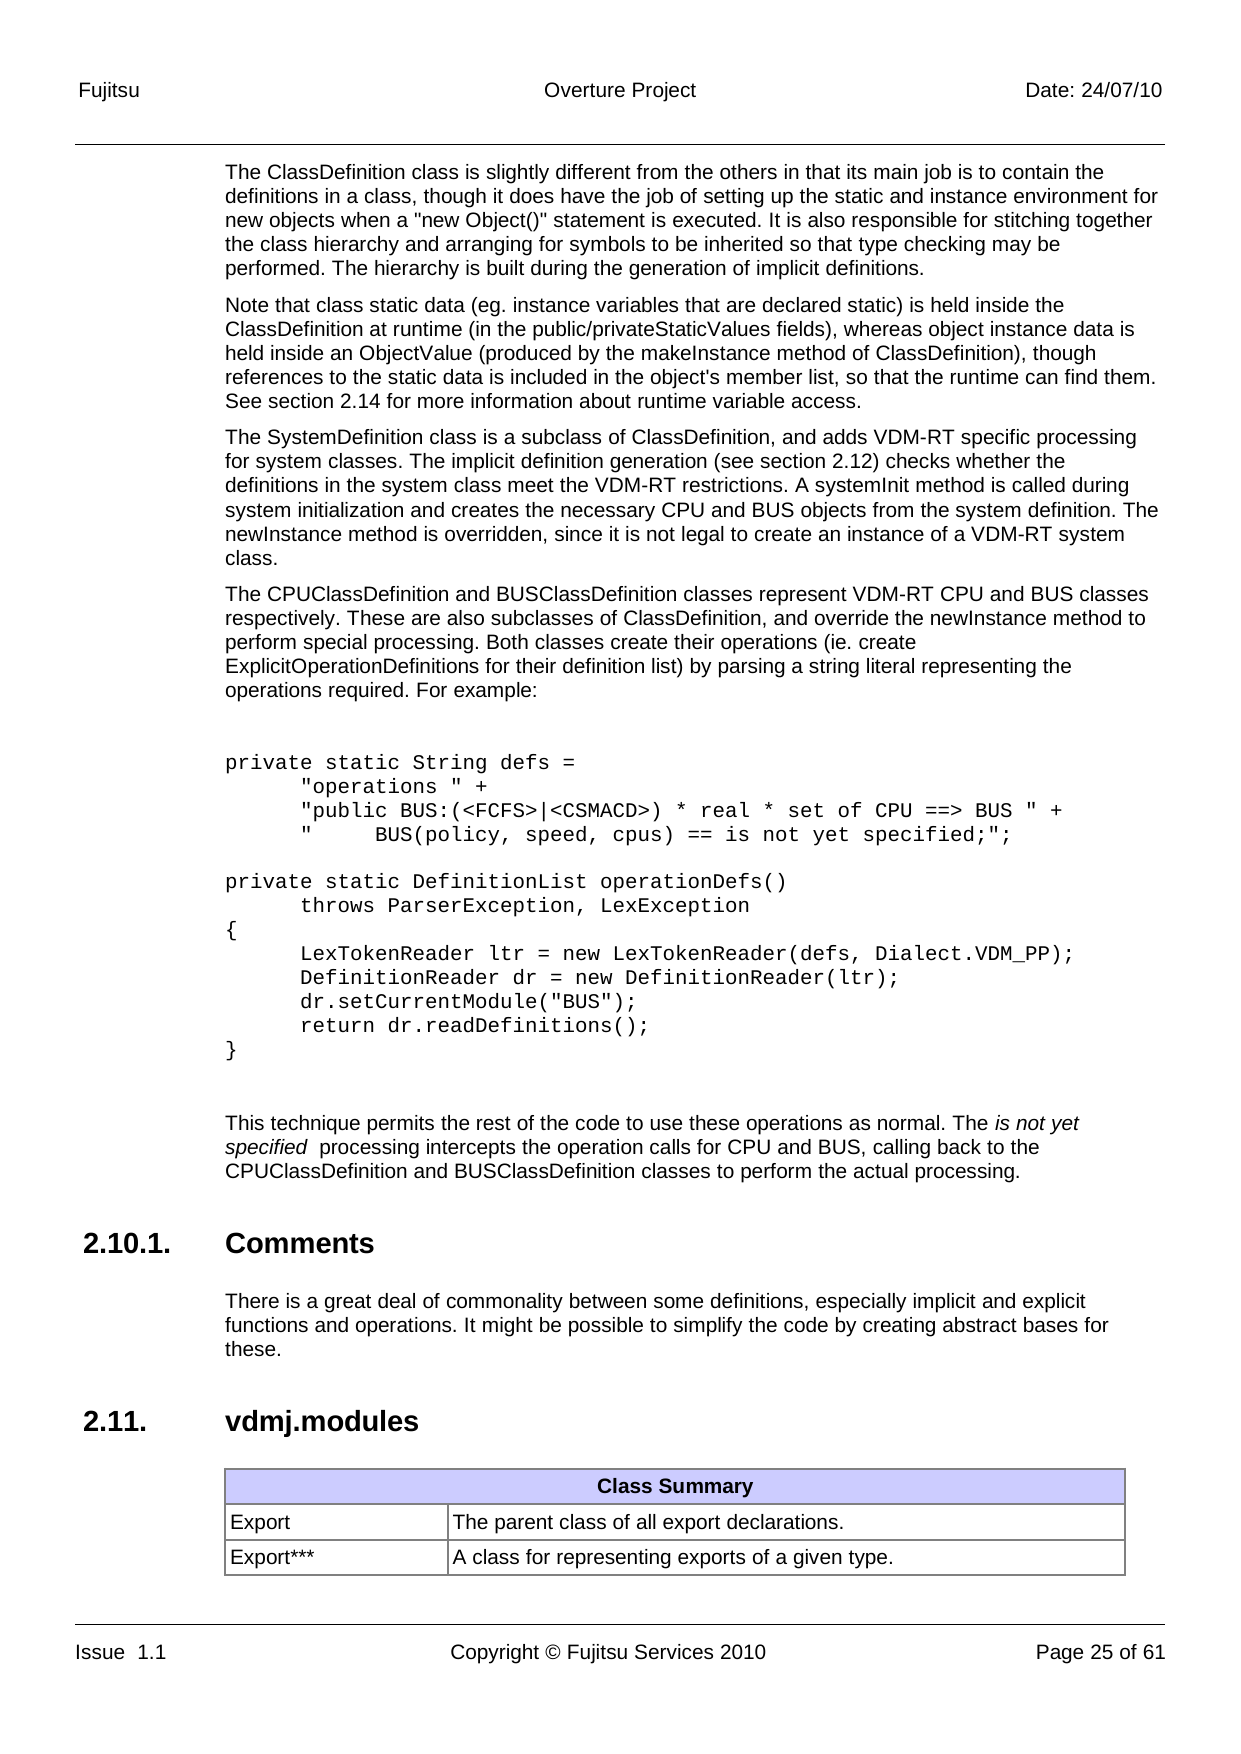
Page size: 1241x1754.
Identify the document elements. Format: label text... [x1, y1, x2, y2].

text "public BUS:(<FCFS>|<CSMACD>) * real * set of CPU ==> BUS " + [225, 799, 1165, 823]
text { [225, 919, 1165, 943]
table_cell Export*** [226, 1541, 447, 1574]
subtitle Comments [75, 1226, 1165, 1259]
text } [225, 1039, 1165, 1063]
text dr.setCurrentModule("BUS"); [225, 991, 1165, 1015]
text The SystemDefinition class is a subclass of ClassDefinition, and adds VDM-RT specific processing for system classes. The implicit definition generation (see section 2.12) checks whether the definitions in the system class meet the VDM-RT restrictions. A systemInit method is called during system initialization and creates the necessary CPU and BUS objects from the system definition. The newInstance method is overridden, since it is not legal to create an instance of a VDM-RT system class. [225, 425, 1165, 570]
table_cell A class for representing exports of a given type. [449, 1541, 1124, 1574]
text The ClassDefinition class is slightly different from the others in that its main job is to contain the definitions in a class, though it does have the job of setting up the static and instance environment for new objects when a "new Object()" statement is executed. It is also responsible for stitching together the class hierarchy and arranging for symbols to be inherited so that type checking may be performed. The hierarchy is built during the generation of implicit definitions. [225, 160, 1165, 280]
text private static DefinitionList operationDefs() [225, 871, 1165, 895]
table_header Class Summary [226, 1470, 1124, 1503]
text There is a great deal of commonality between some definitions, especially implicit and explicit functions and operations. It might be possible to simplify the code by creating abstract bases for these. [225, 1289, 1165, 1361]
text The CPUClassDefinition and BUSClassDefinition classes represent VDM-RT CPU and BUS classes respectively. These are also subclasses of ClassDefinition, and override the newInstance method to perform special processing. Both classes create their operations (ie. create ExplicitOperationDefinitions for their definition list) by parsing a string literal representing the operations required. For example: [225, 582, 1165, 702]
text private static String defs = [225, 752, 1165, 776]
text " BUS(policy, speed, cpus) == is not yet specified;"; [225, 823, 1165, 847]
text return dr.readDefinitions(); [225, 1015, 1165, 1039]
text LexTokenReader ltr = new LexTokenReader(defs, Dialect.VDM_PP); [225, 943, 1165, 967]
text throws ParserException, LexException [225, 895, 1165, 919]
subtitle vdmj.modules [75, 1404, 1165, 1437]
text This technique permits the rest of the code to use these operations as normal. The is not yet specified processing intercepts the operation calls for CPU and BUS, calling back to the CPUClassDefinition and BUSClassDefinition classes to perform the actual processing. [225, 1111, 1165, 1183]
text "operations " + [225, 776, 1165, 799]
table_cell The parent class of all export declarations. [449, 1505, 1124, 1538]
text DefinitionReader dr = new DefinitionReader(ltr); [225, 967, 1165, 991]
text Note that class static data (eg. instance variables that are declared static) is held inside the ClassDefinition at runtime (in the public/privateStaticValues fields), whereas object instance data is held inside an ObjectValue (produced by the makeInstance method of ClassDefinition), though references to the static data is included in the object's member list, so that the runtime can find them. See section 2.14 for more information about runtime variable access. [225, 292, 1165, 413]
table_cell Export [226, 1505, 447, 1538]
